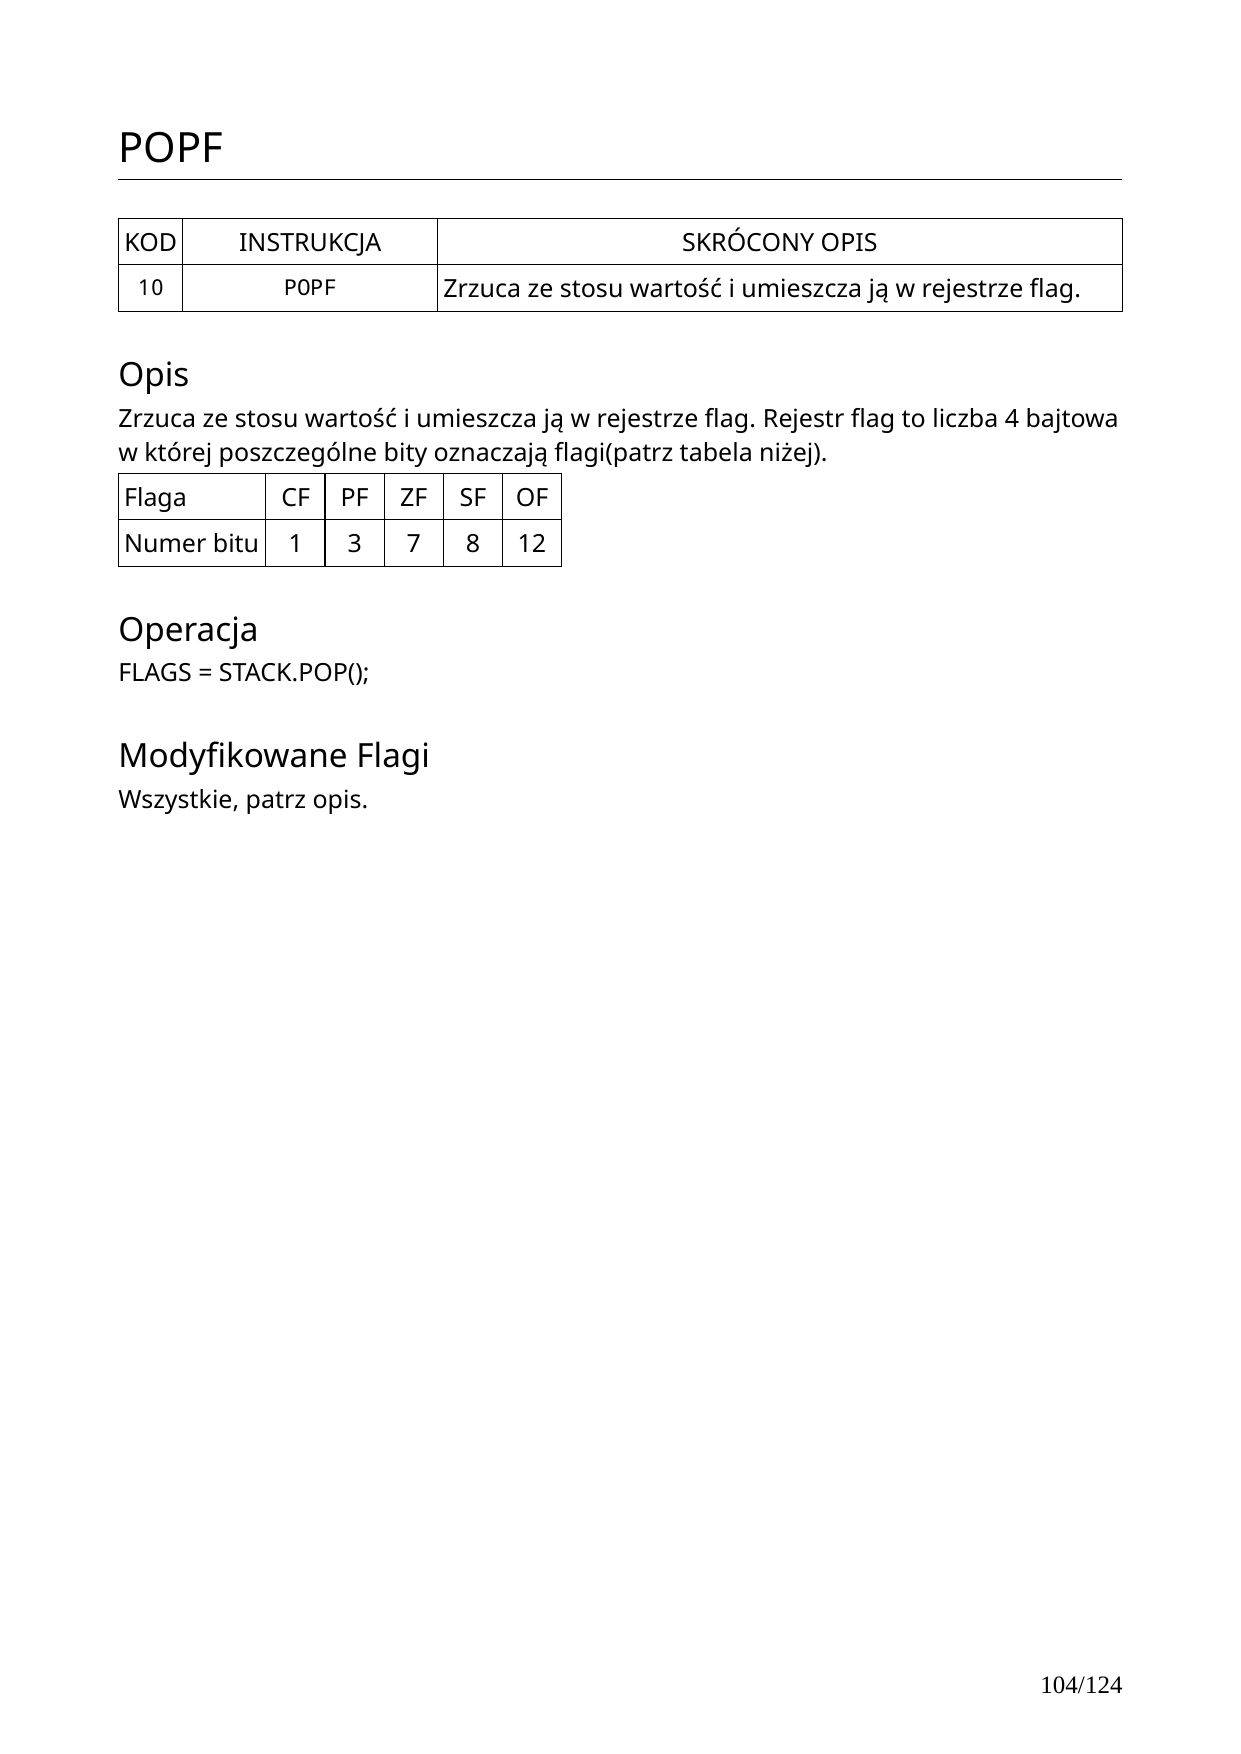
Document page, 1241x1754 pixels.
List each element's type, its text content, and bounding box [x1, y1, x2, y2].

table_header KOD [119, 219, 182, 264]
table_cell 8 [444, 520, 502, 566]
table_header OF [503, 474, 561, 519]
table_cell 1 [266, 520, 324, 566]
text FLAGS = STACK.POP(); [118, 655, 1122, 693]
table_header CF [266, 474, 324, 519]
table_cell Zrzuca ze stosu wartość i umieszcza ją w rejestrze flag. [438, 265, 1122, 311]
table_cell 12 [503, 520, 561, 566]
table_cell POPF [183, 265, 437, 311]
text Opis [118, 350, 1122, 400]
text Zrzuca ze stosu wartość i umieszcza ją w rejestrze flag. Rejestr flag to liczba 4 bajtowa w której poszczególne bity oznaczają flagi(patrz tabela niżej). [118, 400, 1122, 473]
table_header INSTRUKCJA [183, 219, 437, 264]
table_header PF [326, 474, 384, 519]
text Wszystkie, patrz opis. [118, 782, 1122, 820]
text Operacja [118, 605, 1122, 655]
text POPF [118, 118, 1122, 179]
table_cell Numer bitu [119, 520, 265, 566]
table_header SKRÓCONY OPIS [438, 219, 1122, 264]
text Modyfikowane Flagi [118, 732, 1122, 782]
table_cell 3 [326, 520, 384, 566]
table_header SF [444, 474, 502, 519]
table_header ZF [385, 474, 443, 519]
table_cell 7 [385, 520, 443, 566]
table_header Flaga [119, 474, 265, 519]
table_cell 10 [119, 265, 182, 311]
